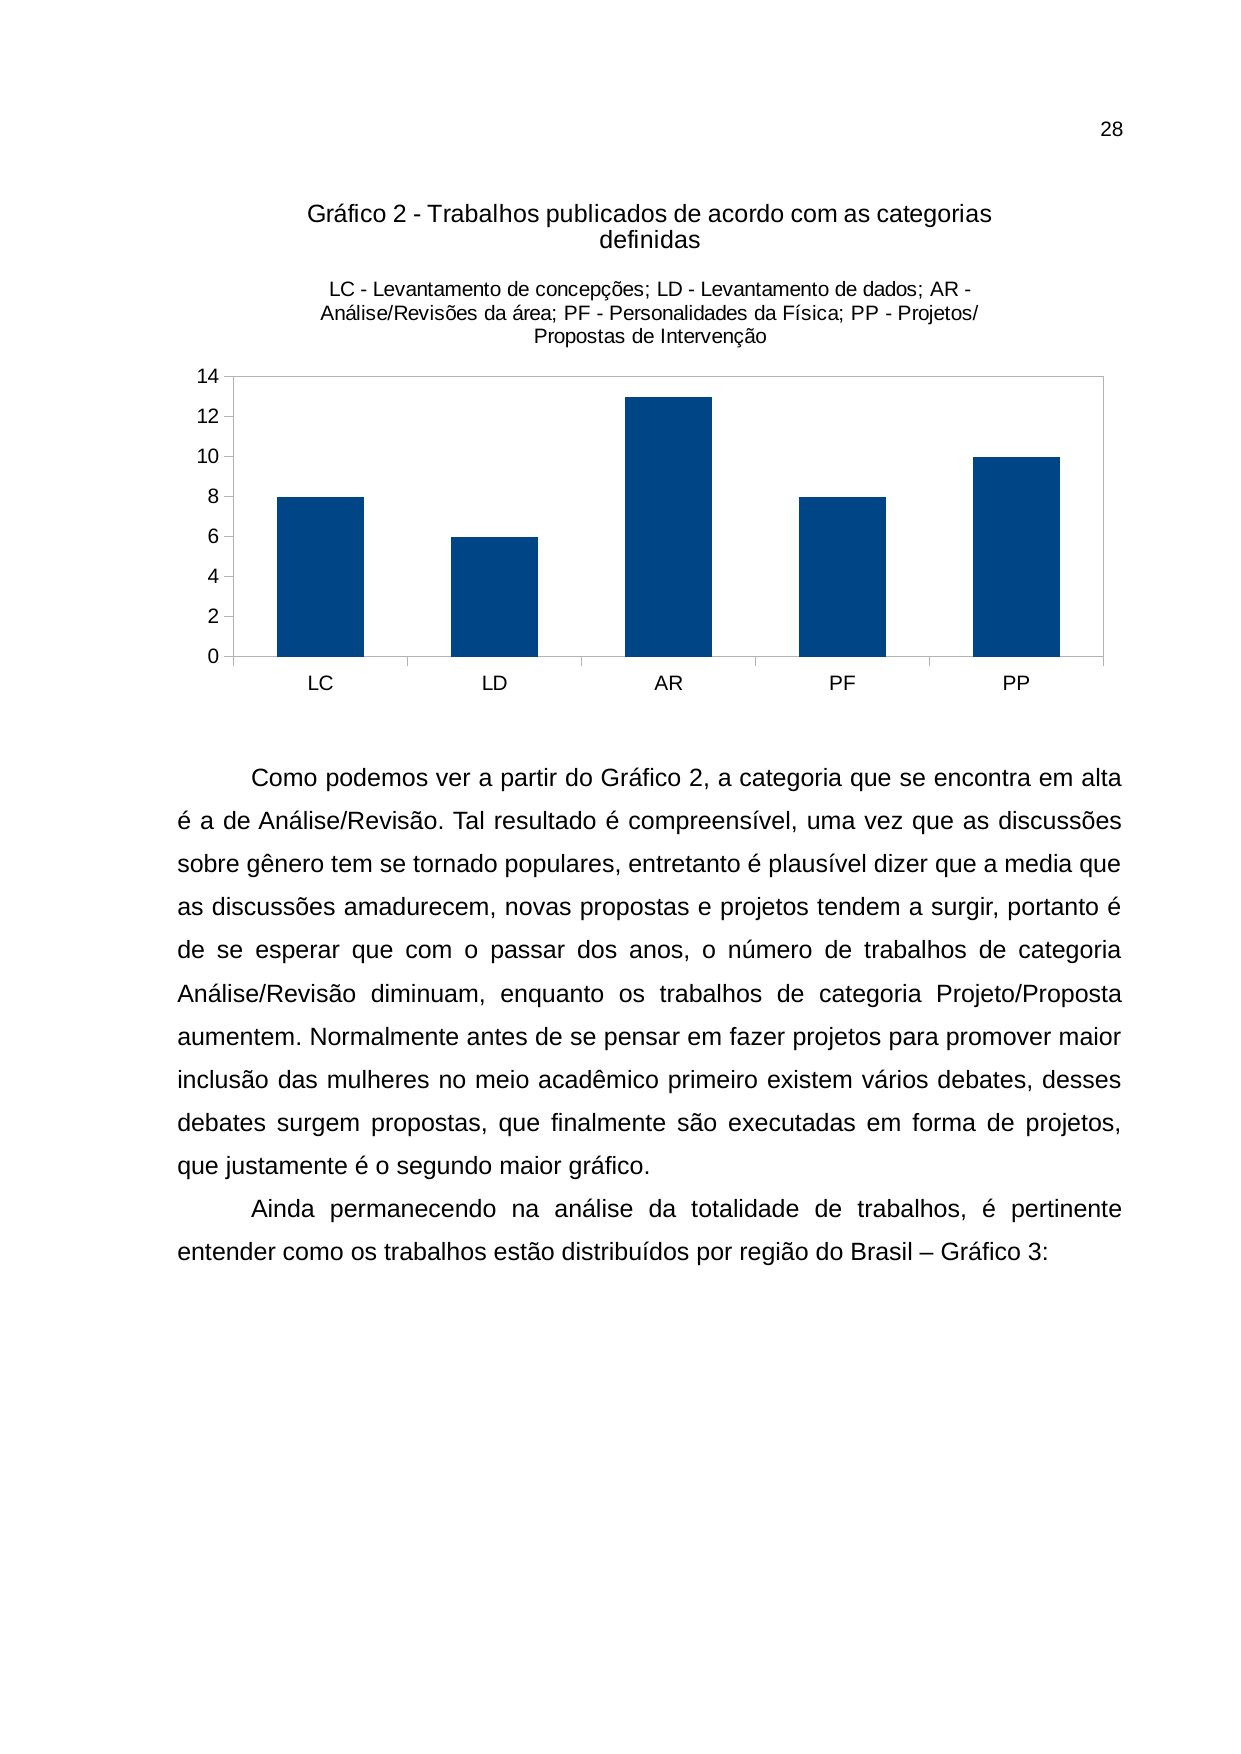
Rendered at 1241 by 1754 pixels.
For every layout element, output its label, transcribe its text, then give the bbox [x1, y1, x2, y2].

text Como podemos ver a partir do Gráfico 2, a categoria que se encontra em alta é a de Análise/Revisão. Tal resultado é compreensível, uma vez que as discussões sobre gênero tem se tornado populares, entretanto é plausível dizer que a media que as discussões amadurecem, novas propostas e projetos tendem a surgir, portanto é de se esperar que com o passar dos anos, o número de trabalhos de categoria Análise/Revisão diminuam, enquanto os trabalhos de categoria Projeto/Proposta aumentem. Normalmente antes de se pensar em fazer projetos para promover maior inclusão das mulheres no meio acadêmico primeiro existem vários debates, desses debates surgem propostas, que finalmente são executadas em forma de projetos, que justamente é o segundo maior gráfico. [177, 763, 1123, 1180]
text Ainda permanecendo na análise da totalidade de trabalhos, é pertinente entender como os trabalhos estão distribuídos por região do Brasil – Gráfico 3: [177, 1194, 1123, 1266]
